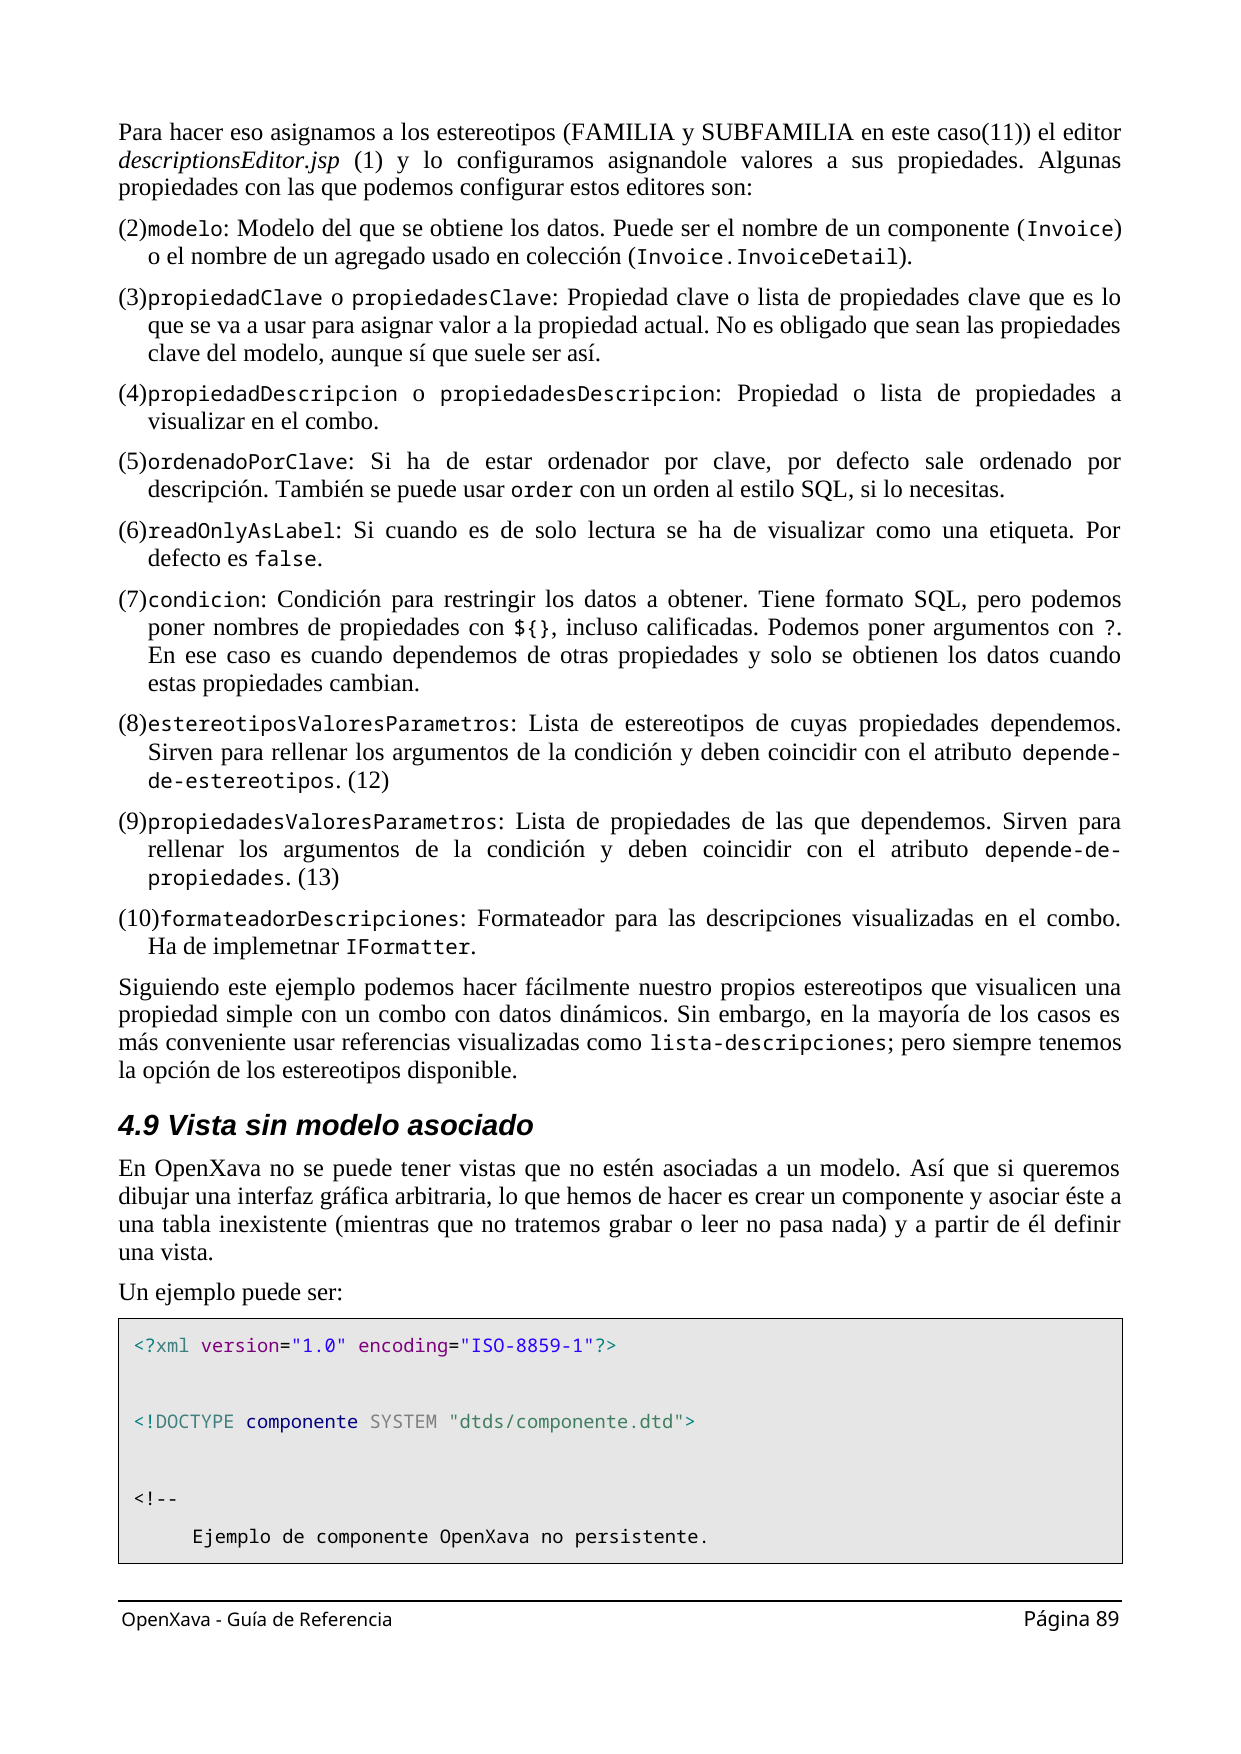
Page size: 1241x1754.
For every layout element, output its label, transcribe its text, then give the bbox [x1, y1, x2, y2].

list condicion: Condición para restringir los datos a obtener. Tiene formato SQL, pero podemos poner nombres de propiedades con ${}, incluso calificadas. Podemos poner argumentos con ?. En ese caso es cuando dependemos de otras propiedades y solo se obtienen los datos cuando estas propiedades cambian. [118, 585, 1122, 697]
text Ejemplo de componente OpenXava no persistente. [119, 1508, 1122, 1563]
text Para hacer eso asignamos a los estereotipos (FAMILIA y SUBFAMILIA en este caso(11)) el editor descriptionsEditor.jsp (1) y lo configuramos asignandole valores a sus propiedades. Algunas propiedades con las que podemos configurar estos editores son: [118, 118, 1122, 201]
list propiedadClave o propiedadesClave: Propiedad clave o lista de propiedades clave que es lo que se va a usar para asignar valor a la propiedad actual. No es obligado que sean las propiedades clave del modelo, aunque sí que suele ser así. [118, 283, 1122, 366]
subtitle Vista sin modelo asociado [118, 1109, 1122, 1142]
list ordenadoPorClave: Si ha de estar ordenador por clave, por defecto sale ordenado por descripción. También se puede usar order con un orden al estilo SQL, si lo necesitas. [118, 447, 1122, 504]
text <?xml version="1.0" encoding="ISO-8859-1"?> [119, 1319, 1122, 1356]
text En OpenXava no se puede tener vistas que no estén asociadas a un modelo. Así que si queremos dibujar una interfaz gráfica arbitraria, lo que hemos de hacer es crear un componente y asociar éste a una tabla inexistente (mientras que no tratemos grabar o leer no pasa nada) y a partir de él definir una vista. [118, 1154, 1122, 1265]
text <!DOCTYPE componente SYSTEM "dtds/componente.dtd"> [119, 1394, 1122, 1432]
list propiedadDescripcion o propiedadesDescripcion: Propiedad o lista de propiedades a visualizar en el combo. [118, 379, 1122, 435]
text <!-- [119, 1470, 1122, 1508]
list readOnlyAsLabel: Si cuando es de solo lectura se ha de visualizar como una etiqueta. Por defecto es false. [118, 516, 1122, 573]
text Un ejemplo puede ser: [118, 1278, 1122, 1306]
list modelo: Modelo del que se obtiene los datos. Puede ser el nombre de un componente (Invoice) o el nombre de un agregado usado en colección (Invoice.InvoiceDetail). [118, 214, 1122, 270]
text Siguiendo este ejemplo podemos hacer fácilmente nuestro propios estereotipos que visualicen una propiedad simple con un combo con datos dinámicos. Sin embargo, en la mayoría de los casos es más conveniente usar referencias visualizadas como lista-descripciones; pero siempre tenemos la opción de los estereotipos disponible. [118, 973, 1122, 1084]
list formateadorDescripciones: Formateador para las descripciones visualizadas en el combo. Ha de implemetnar IFormatter. [118, 904, 1122, 960]
list estereotiposValoresParametros: Lista de estereotipos de cuyas propiedades dependemos. Sirven para rellenar los argumentos de la condición y deben coincidir con el atributo depende-de-estereotipos. (12) [118, 709, 1122, 794]
list propiedadesValoresParametros: Lista de propiedades de las que dependemos. Sirven para rellenar los argumentos de la condición y deben coincidir con el atributo depende-de-propiedades. (13) [118, 807, 1122, 891]
